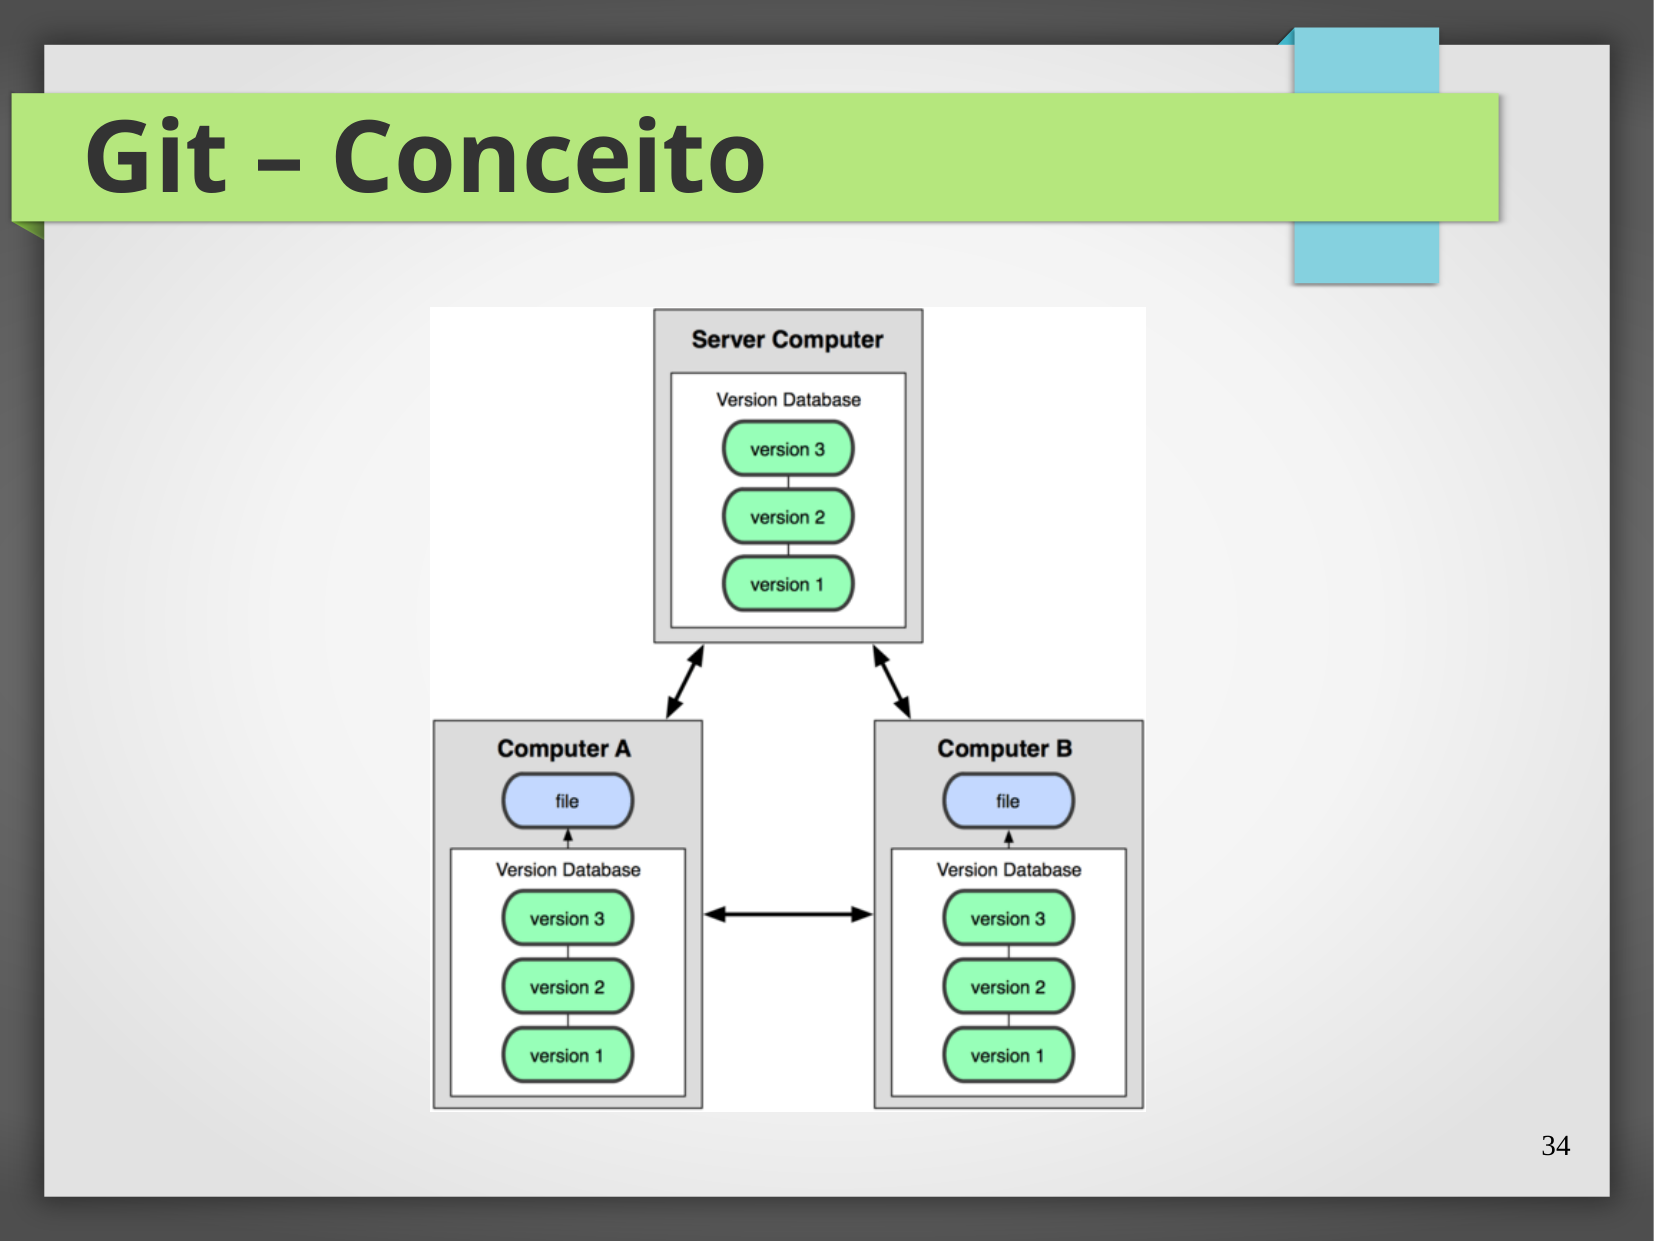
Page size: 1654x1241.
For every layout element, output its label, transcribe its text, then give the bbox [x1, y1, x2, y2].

title Git – Conceito [82, 94, 1264, 213]
picture [0, 0, 1654, 1241]
